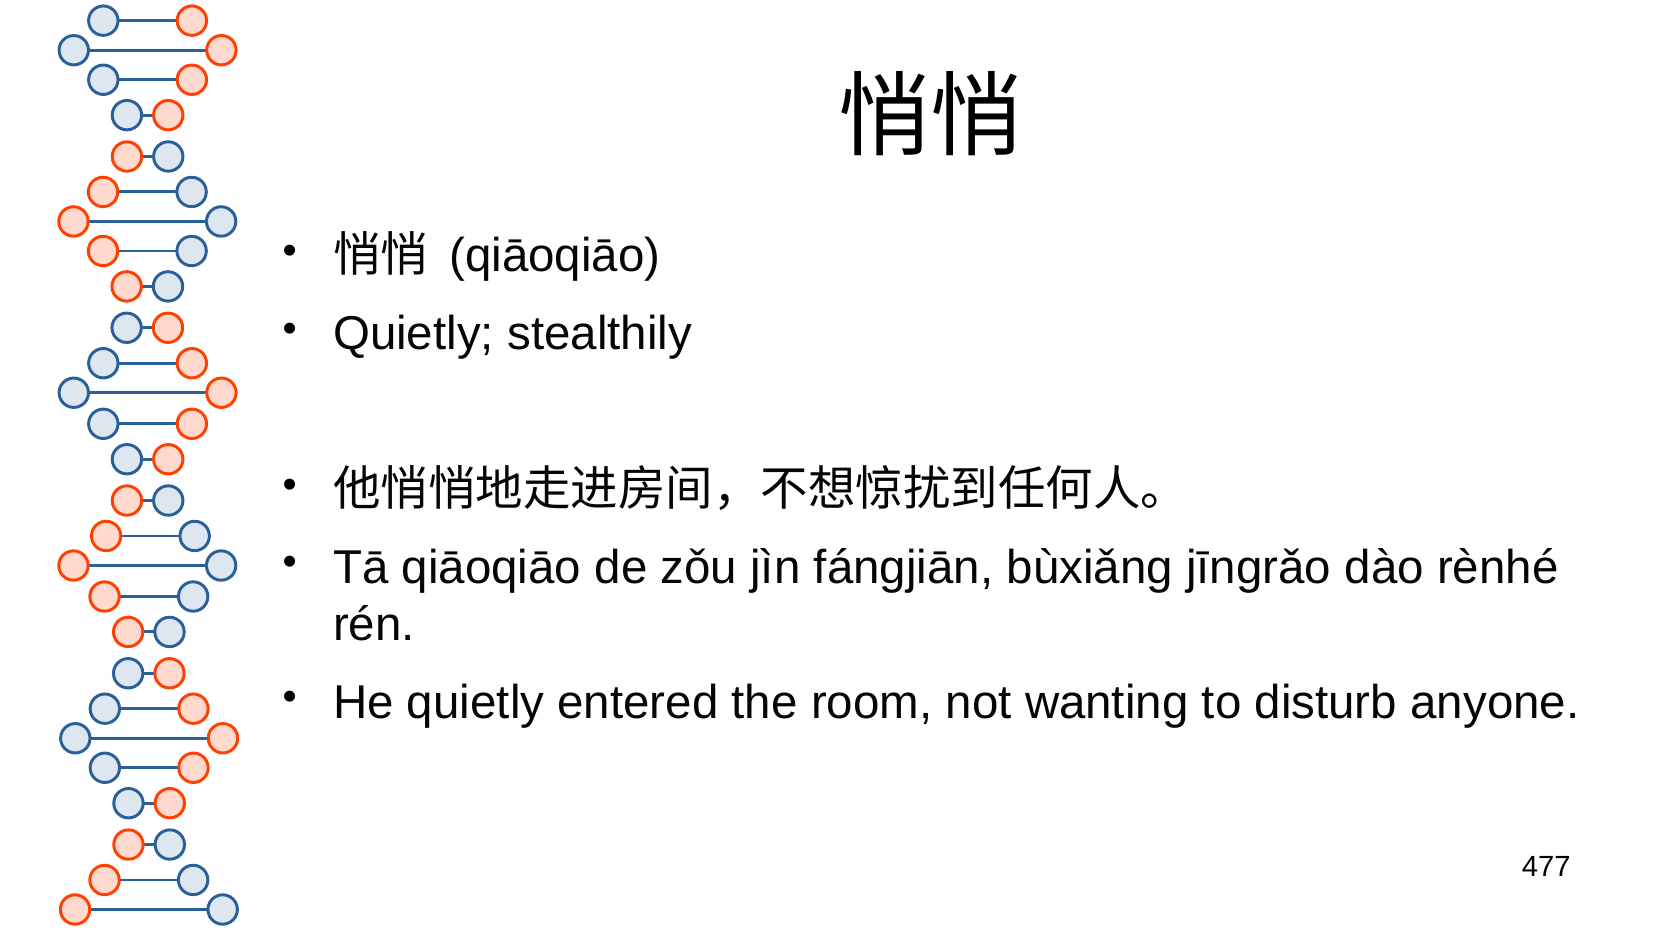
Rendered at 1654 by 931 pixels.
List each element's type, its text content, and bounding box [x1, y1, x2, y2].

list 悄悄 (qiāoqiāo) Quietly; stealthily 他悄悄地走进房间，不想惊扰到任何人。 Tā qiāoqiāo de zǒu jìn fángjiān, bùxiǎng jīngrǎo dào rènhé rén. He quietly entered the room, not wanting to disturb anyone. [265, 224, 1595, 764]
title 悄悄 [265, 35, 1595, 189]
